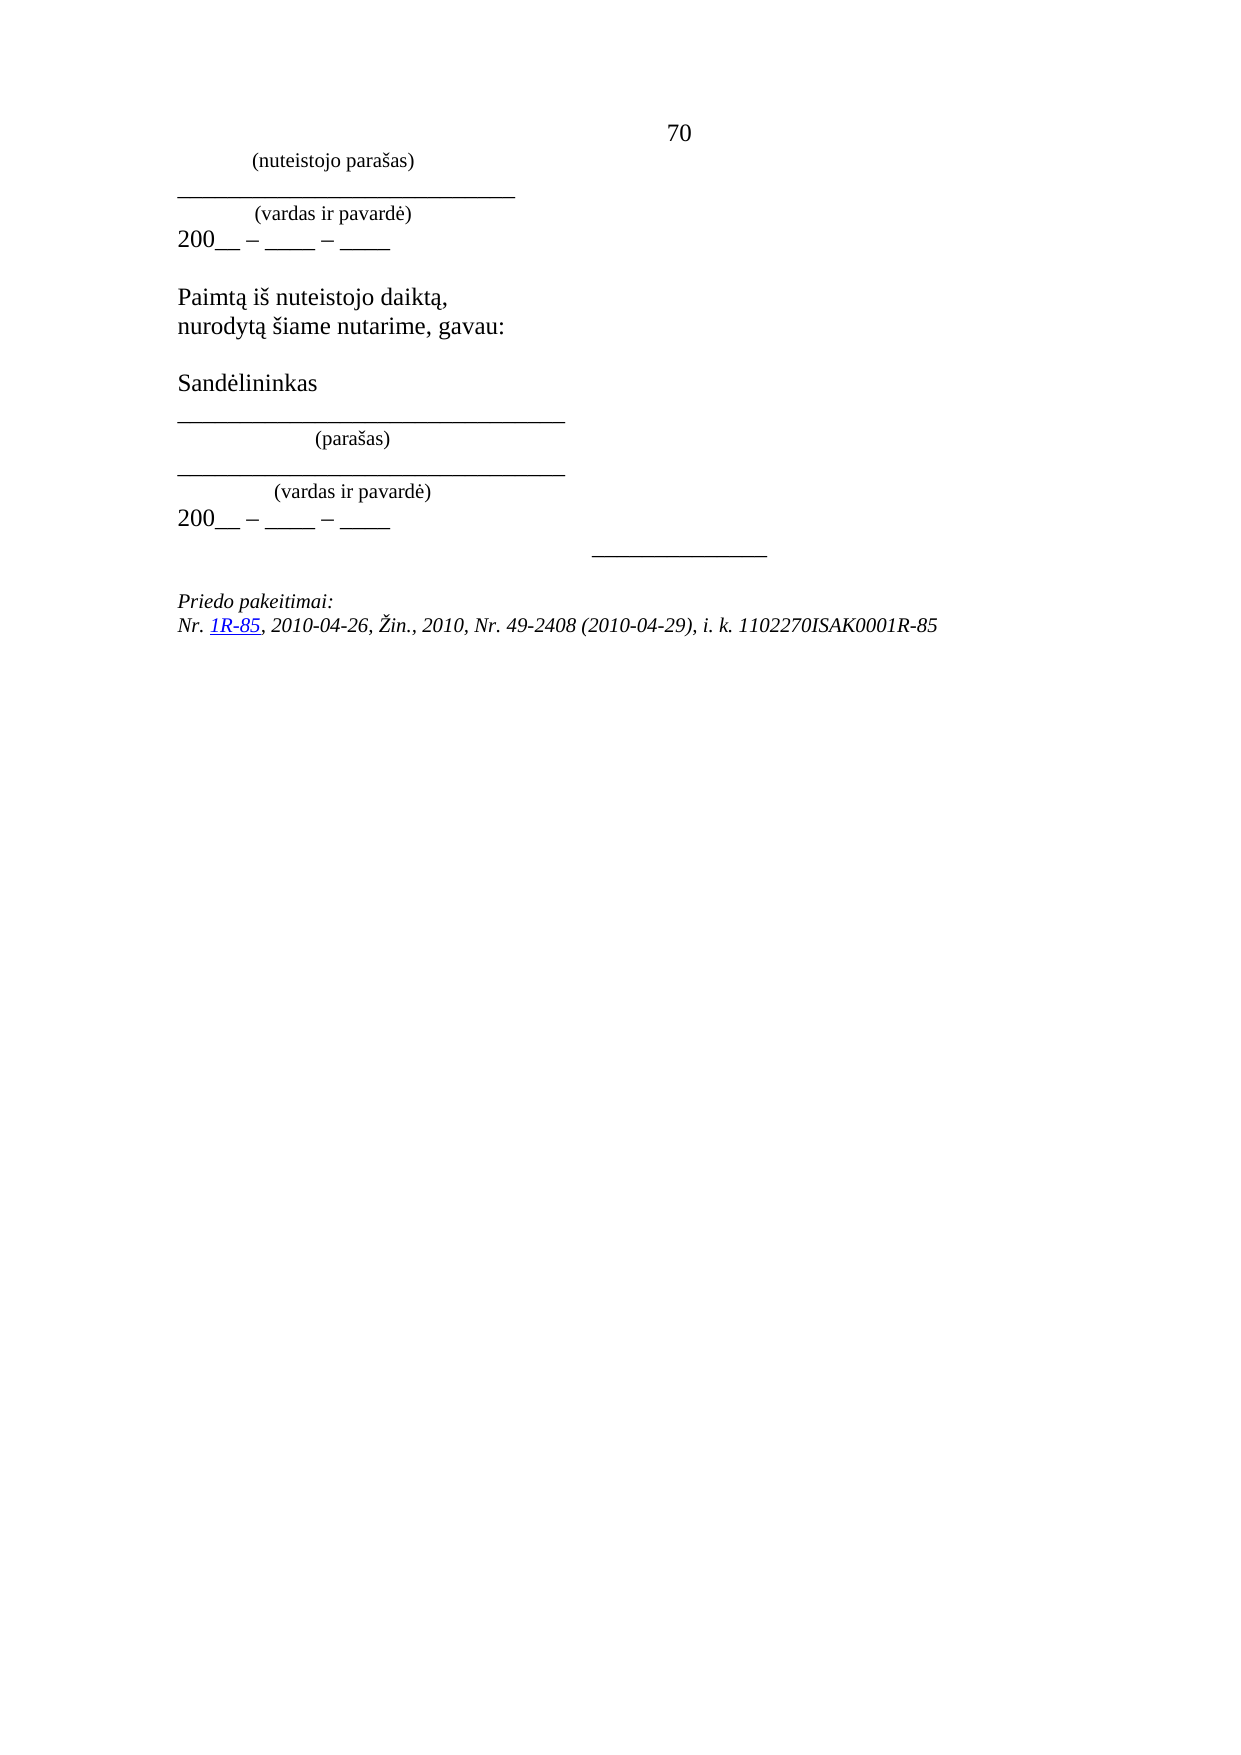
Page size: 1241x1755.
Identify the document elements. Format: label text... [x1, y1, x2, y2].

text _______________________________ [177, 397, 1181, 426]
text (nuteistojo parašas) [177, 148, 1181, 172]
text Sandėlininkas [177, 368, 1181, 397]
text _______________________________ [177, 450, 1181, 478]
text (vardas ir pavardė) [177, 200, 1181, 224]
text ______________ [177, 531, 1181, 560]
text ___________________________ [177, 172, 1181, 200]
text Paimtą iš nuteistojo daiktą, [177, 282, 1181, 311]
text 200__ – ____ – ____ [177, 503, 1181, 531]
text Nr. 1R-85, 2010-04-26, Žin., 2010, Nr. 49-2408 (2010-04-29), i. k. 1102270ISAK0001R-85 [177, 613, 1181, 637]
text 200__ – ____ – ____ [177, 224, 1181, 253]
text (parašas) [177, 426, 1181, 450]
text nurodytą šiame nutarime, gavau: [177, 311, 1181, 339]
text Priedo pakeitimai: [177, 589, 1181, 613]
text (vardas ir pavardė) [177, 478, 1181, 503]
